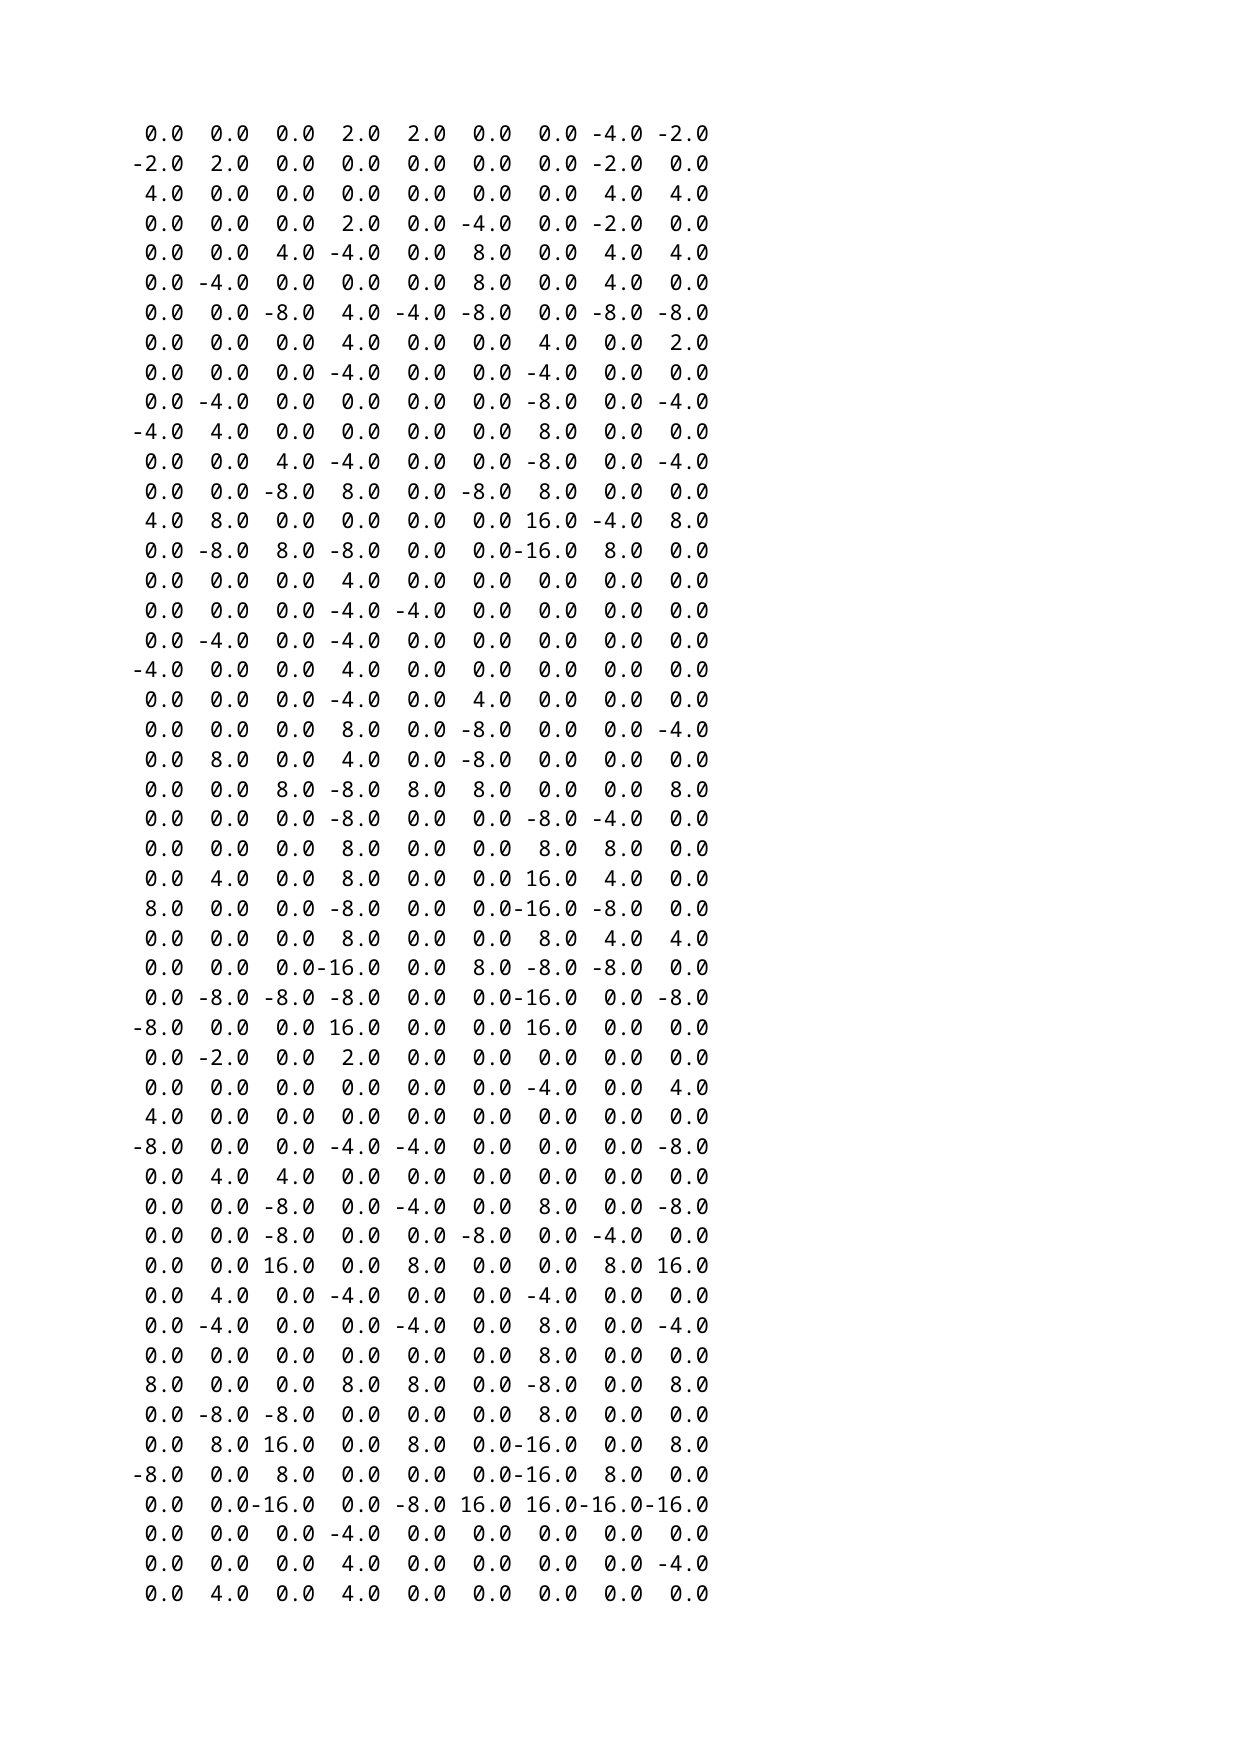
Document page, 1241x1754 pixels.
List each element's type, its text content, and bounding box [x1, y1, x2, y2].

text 0.0 0.0 0.0 -4.0 0.0 0.0 0.0 0.0 0.0 [118, 1518, 1122, 1548]
text 0.0 -8.0 8.0 -8.0 0.0 0.0-16.0 8.0 0.0 [118, 535, 1122, 565]
text 0.0 8.0 0.0 4.0 0.0 -8.0 0.0 0.0 0.0 [118, 744, 1122, 773]
text 0.0 0.0 0.0 2.0 2.0 0.0 0.0 -4.0 -2.0 [118, 118, 1122, 148]
text 0.0 0.0 0.0 8.0 0.0 -8.0 0.0 0.0 -4.0 [118, 714, 1122, 744]
text 0.0 4.0 0.0 -4.0 0.0 0.0 -4.0 0.0 0.0 [118, 1280, 1122, 1310]
text 0.0 0.0 4.0 -4.0 0.0 8.0 0.0 4.0 4.0 [118, 237, 1122, 267]
text 0.0 0.0 0.0 4.0 0.0 0.0 0.0 0.0 0.0 [118, 565, 1122, 595]
text 4.0 8.0 0.0 0.0 0.0 0.0 16.0 -4.0 8.0 [118, 505, 1122, 535]
text 0.0 0.0 4.0 -4.0 0.0 0.0 -8.0 0.0 -4.0 [118, 446, 1122, 476]
text -8.0 0.0 8.0 0.0 0.0 0.0-16.0 8.0 0.0 [118, 1459, 1122, 1488]
text 0.0 0.0 0.0 -4.0 -4.0 0.0 0.0 0.0 0.0 [118, 595, 1122, 624]
text -2.0 2.0 0.0 0.0 0.0 0.0 0.0 -2.0 0.0 [118, 148, 1122, 178]
text 0.0 -4.0 0.0 0.0 0.0 8.0 0.0 4.0 0.0 [118, 267, 1122, 297]
text 0.0 0.0 0.0-16.0 0.0 8.0 -8.0 -8.0 0.0 [118, 952, 1122, 982]
text 0.0 0.0 0.0 8.0 0.0 0.0 8.0 4.0 4.0 [118, 922, 1122, 952]
text 0.0 0.0 0.0 -8.0 0.0 0.0 -8.0 -4.0 0.0 [118, 803, 1122, 833]
text 0.0 -4.0 0.0 -4.0 0.0 0.0 0.0 0.0 0.0 [118, 624, 1122, 654]
text 0.0 0.0 -8.0 0.0 -4.0 0.0 8.0 0.0 -8.0 [118, 1191, 1122, 1220]
text 0.0 -8.0 -8.0 -8.0 0.0 0.0-16.0 0.0 -8.0 [118, 982, 1122, 1012]
text 0.0 -4.0 0.0 0.0 -4.0 0.0 8.0 0.0 -4.0 [118, 1310, 1122, 1339]
text 4.0 0.0 0.0 0.0 0.0 0.0 0.0 0.0 0.0 [118, 1101, 1122, 1131]
text 0.0 0.0 0.0 4.0 0.0 0.0 4.0 0.0 2.0 [118, 327, 1122, 356]
text 0.0 0.0 0.0 0.0 0.0 0.0 8.0 0.0 0.0 [118, 1339, 1122, 1369]
text 4.0 0.0 0.0 0.0 0.0 0.0 0.0 4.0 4.0 [118, 178, 1122, 207]
text 0.0 0.0-16.0 0.0 -8.0 16.0 16.0-16.0-16.0 [118, 1488, 1122, 1518]
text -8.0 0.0 0.0 16.0 0.0 0.0 16.0 0.0 0.0 [118, 1012, 1122, 1042]
text 0.0 -8.0 -8.0 0.0 0.0 0.0 8.0 0.0 0.0 [118, 1399, 1122, 1429]
text 0.0 0.0 16.0 0.0 8.0 0.0 0.0 8.0 16.0 [118, 1250, 1122, 1280]
text 0.0 0.0 -8.0 4.0 -4.0 -8.0 0.0 -8.0 -8.0 [118, 297, 1122, 327]
text 8.0 0.0 0.0 -8.0 0.0 0.0-16.0 -8.0 0.0 [118, 893, 1122, 922]
text 0.0 0.0 0.0 4.0 0.0 0.0 0.0 0.0 -4.0 [118, 1548, 1122, 1578]
text 0.0 8.0 16.0 0.0 8.0 0.0-16.0 0.0 8.0 [118, 1429, 1122, 1459]
text 0.0 4.0 0.0 4.0 0.0 0.0 0.0 0.0 0.0 [118, 1578, 1122, 1608]
text -4.0 0.0 0.0 4.0 0.0 0.0 0.0 0.0 0.0 [118, 654, 1122, 684]
text -8.0 0.0 0.0 -4.0 -4.0 0.0 0.0 0.0 -8.0 [118, 1131, 1122, 1161]
text 0.0 0.0 8.0 -8.0 8.0 8.0 0.0 0.0 8.0 [118, 773, 1122, 803]
text 0.0 0.0 0.0 8.0 0.0 0.0 8.0 8.0 0.0 [118, 833, 1122, 863]
text 0.0 4.0 4.0 0.0 0.0 0.0 0.0 0.0 0.0 [118, 1161, 1122, 1191]
text 0.0 0.0 0.0 -4.0 0.0 4.0 0.0 0.0 0.0 [118, 684, 1122, 714]
text 0.0 -4.0 0.0 0.0 0.0 0.0 -8.0 0.0 -4.0 [118, 386, 1122, 416]
text 0.0 0.0 0.0 0.0 0.0 0.0 -4.0 0.0 4.0 [118, 1071, 1122, 1101]
text 0.0 0.0 -8.0 8.0 0.0 -8.0 8.0 0.0 0.0 [118, 476, 1122, 505]
text 0.0 0.0 0.0 2.0 0.0 -4.0 0.0 -2.0 0.0 [118, 207, 1122, 237]
text 0.0 0.0 0.0 -4.0 0.0 0.0 -4.0 0.0 0.0 [118, 356, 1122, 386]
text 0.0 4.0 0.0 8.0 0.0 0.0 16.0 4.0 0.0 [118, 863, 1122, 893]
text -4.0 4.0 0.0 0.0 0.0 0.0 8.0 0.0 0.0 [118, 416, 1122, 446]
text 8.0 0.0 0.0 8.0 8.0 0.0 -8.0 0.0 8.0 [118, 1369, 1122, 1399]
text 0.0 0.0 -8.0 0.0 0.0 -8.0 0.0 -4.0 0.0 [118, 1220, 1122, 1250]
text 0.0 -2.0 0.0 2.0 0.0 0.0 0.0 0.0 0.0 [118, 1042, 1122, 1071]
